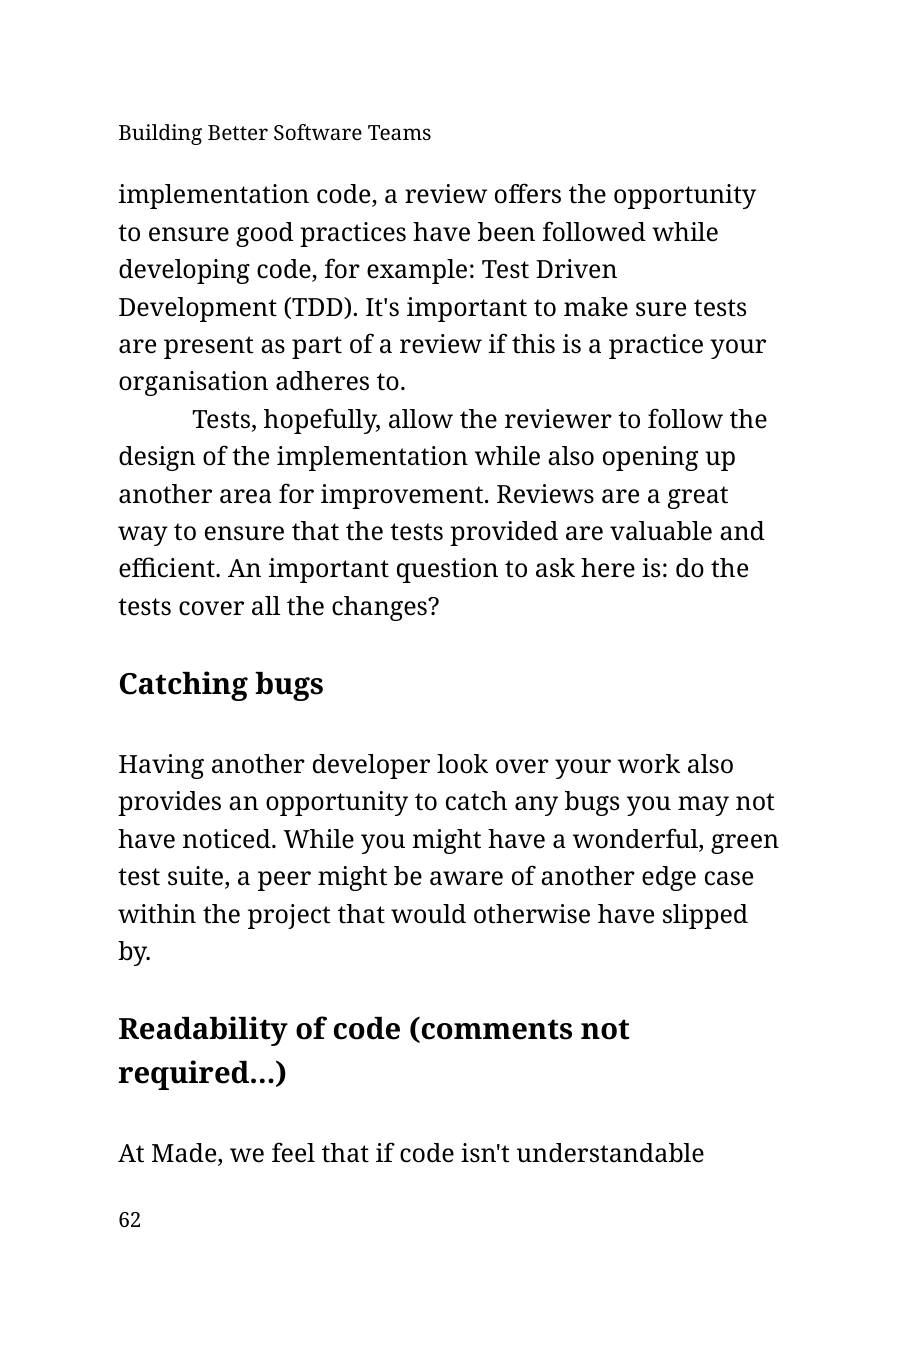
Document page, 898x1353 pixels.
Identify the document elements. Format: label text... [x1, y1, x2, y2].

subtitle Catching bugs [118, 663, 779, 703]
text Having another developer look over your work also provides an opportunity to catch any bugs you may not have noticed. While you might have a wonderful, green test suite, a peer might be aware of another edge case within the project that would otherwise have slipped by. [118, 747, 779, 968]
text implementation code, a review offers the opportunity to ensure good practices have been followed while developing code, for example: Test Driven Development (TDD). It's important to make sure tests are present as part of a review if this is a practice your organisation adheres to. [118, 177, 779, 398]
text Tests, hopefully, allow the reviewer to follow the design of the implementation while also opening up another area for improvement. Reviews are a great way to ensure that the tests provided are valuable and efficient. An important question to ask here is: do the tests cover all the changes? [118, 401, 779, 622]
text At Made, we feel that if code isn't understandable [118, 1136, 779, 1169]
subtitle Readability of code (comments not required...) [118, 1008, 779, 1092]
